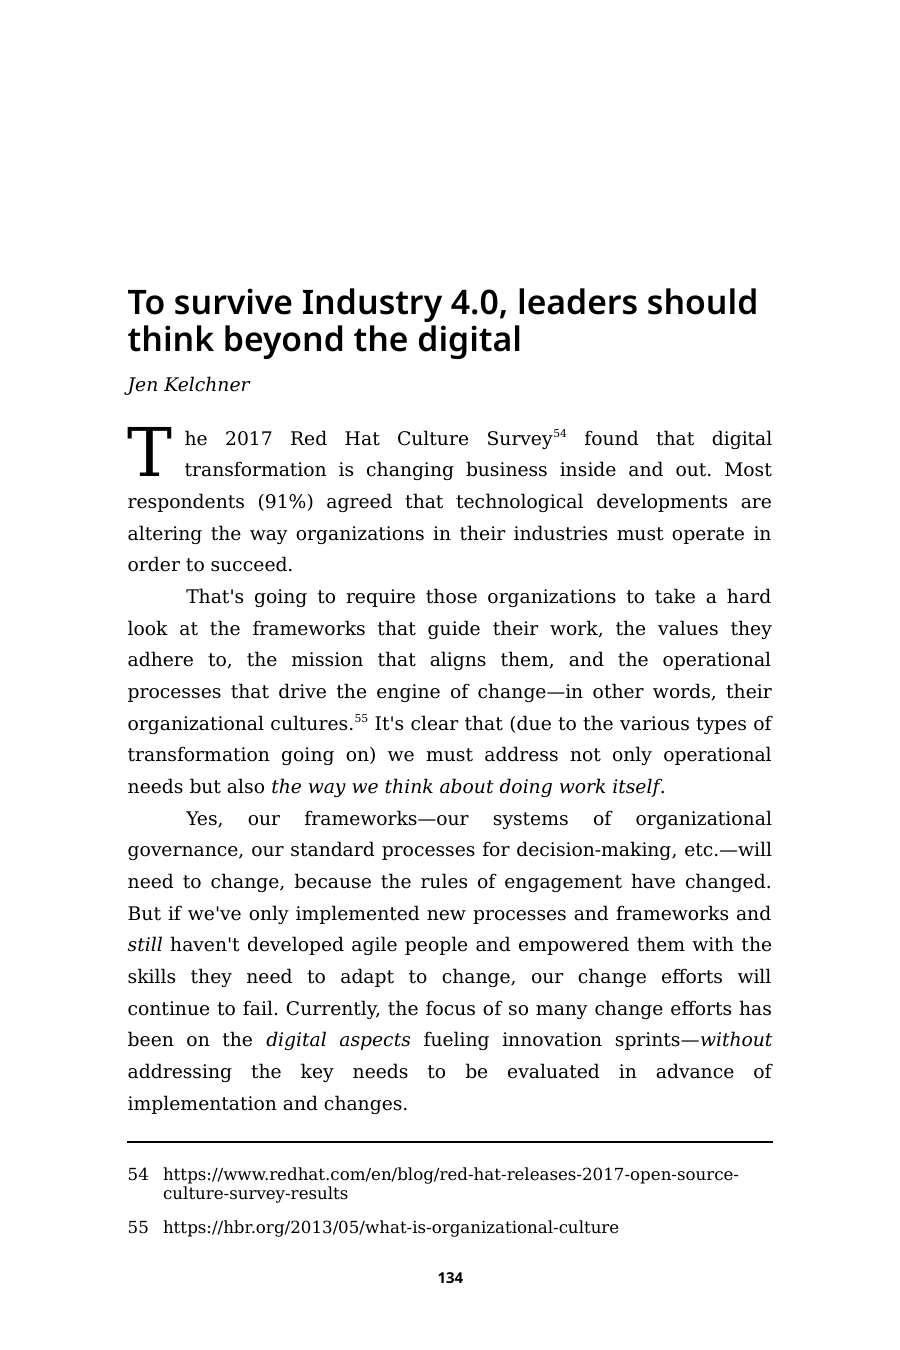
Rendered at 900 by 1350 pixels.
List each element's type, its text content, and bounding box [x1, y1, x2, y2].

text Yes, our frameworks—our systems of organizational governance, our standard processes for decision-making, etc.—will need to change, because the rules of engagement have changed. But if we've only implemented new processes and frameworks and still haven't developed agile people and empowered them with the skills they need to adapt to change, our change efforts will continue to fail. Currently, the focus of so many change efforts has been on the digital aspects fueling innovation sprints—without addressing the key needs to be evaluated in advance of implementation and changes. [127, 808, 772, 1114]
text That's going to require those organizations to take a hard look at the frameworks that guide their work, the values they adhere to, the mission that aligns them, and the operational processes that drive the engine of change—in other words, their organizational cultures. It's clear that (due to the various types of transformation going on) we must address not only operational needs but also the way we think about doing work itself. [127, 586, 772, 798]
text https://hbr.org/2013/05/what-is-organizational-culture [127, 1218, 772, 1237]
text Jen Kelchner [127, 373, 772, 395]
text The 2017 Red Hat Culture Survey found that digital transformation is changing business inside and out. Most respondents (91%) agreed that technological developments are altering the way organizations in their industries must operate in order to succeed. [127, 428, 772, 576]
text https://www.redhat.com/en/blog/red-hat-releases-2017-open-source-culture-survey-results [127, 1164, 772, 1203]
subtitle To survive Industry 4.0, leaders should think beyond the digital [127, 283, 772, 362]
